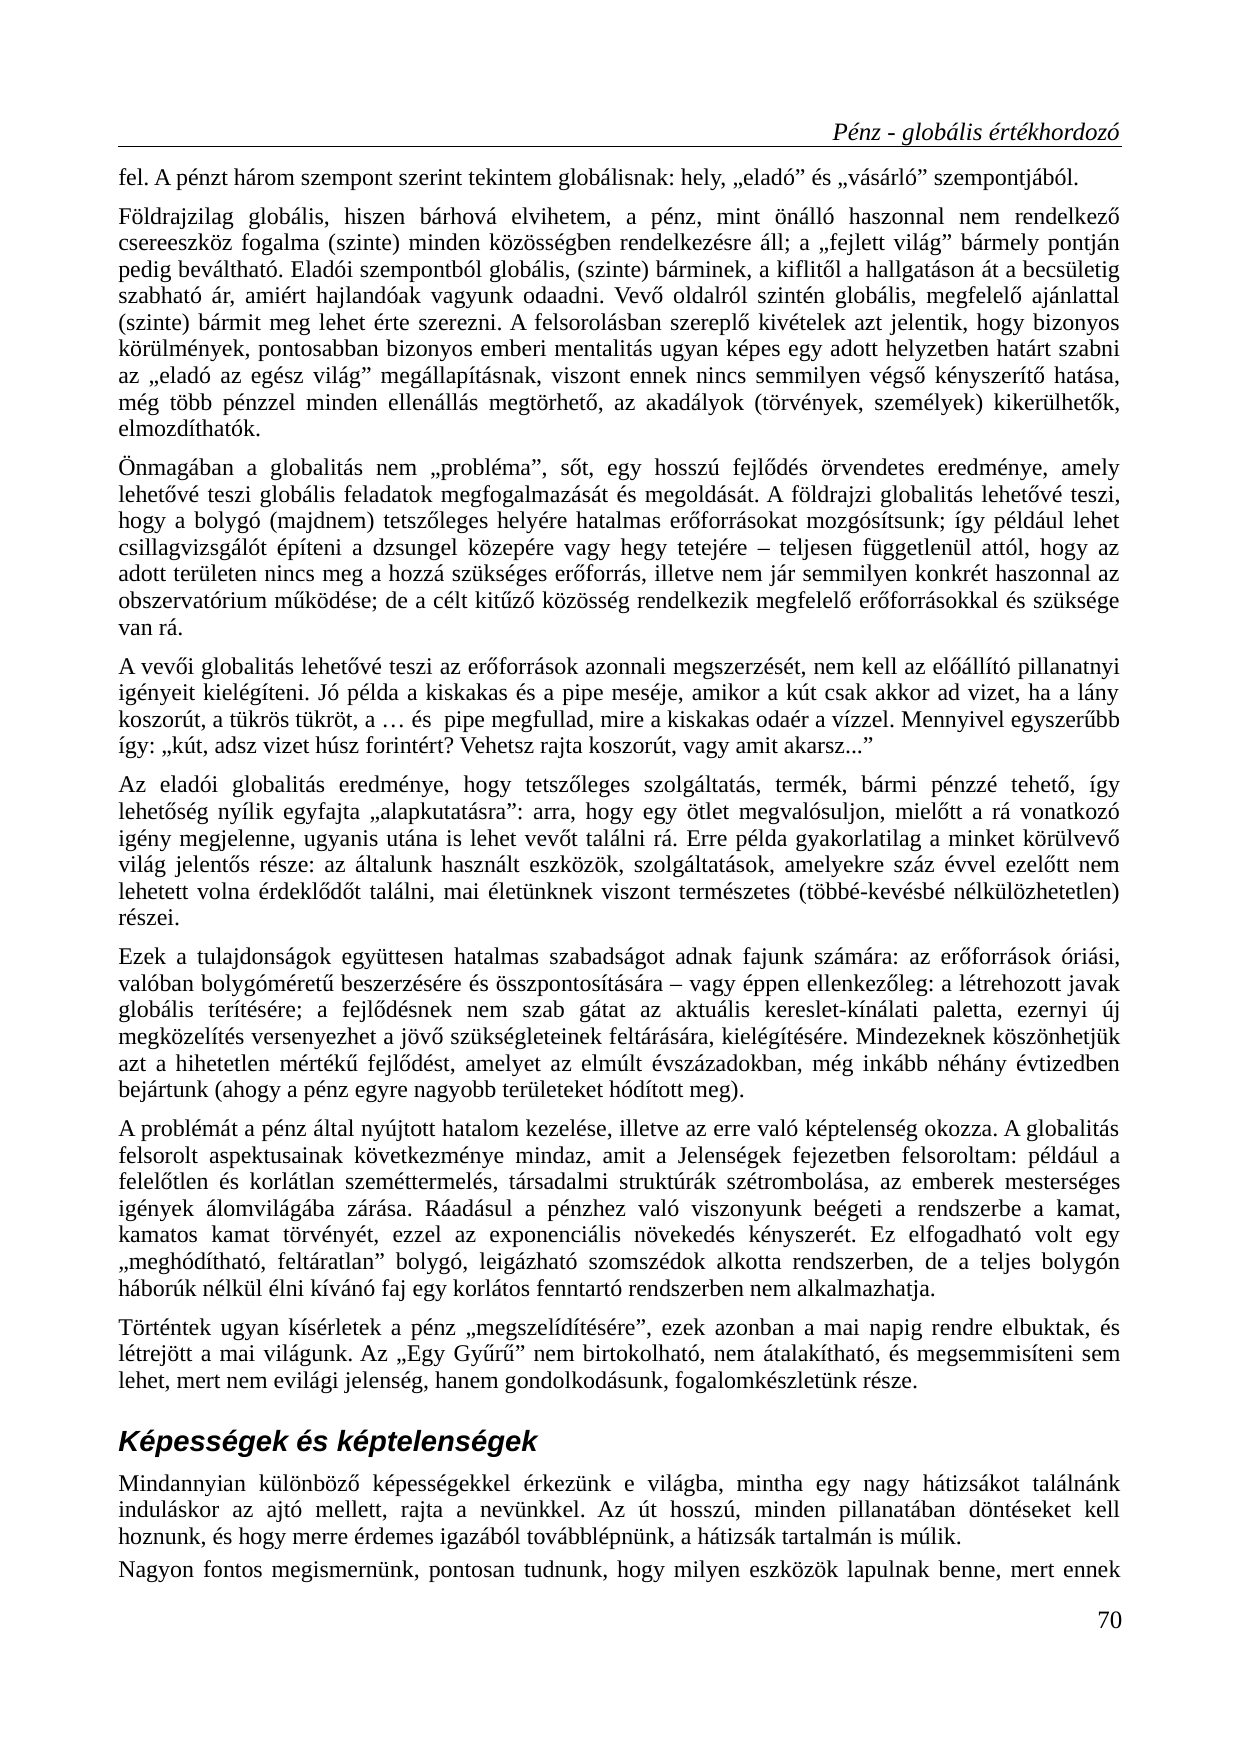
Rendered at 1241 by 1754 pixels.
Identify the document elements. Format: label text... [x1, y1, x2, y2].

text Földrajzilag globális, hiszen bárhová elvihetem, a pénz, mint önálló haszonnal nem rendelkező csereeszköz fogalma (szinte) minden közösségben rendelkezésre áll; a „fejlett világ” bármely pontján pedig beváltható. Eladói szempontból globális, (szinte) bárminek, a kiflitől a hallgatáson át a becsületig szabható ár, amiért hajlandóak vagyunk odaadni. Vevő oldalról szintén globális, megfelelő ajánlattal (szinte) bármit meg lehet érte szerezni. A felsorolásban szereplő kivételek azt jelentik, hogy bizonyos körülmények, pontosabban bizonyos emberi mentalitás ugyan képes egy adott helyzetben határt szabni az „eladó az egész világ” megállapításnak, viszont ennek nincs semmilyen végső kényszerítő hatása, még több pénzzel minden ellenállás megtörhető, az akadályok (törvények, személyek) kikerülhetők, elmozdíthatók. [118, 203, 1122, 442]
text fel. A pénzt három szempont szerint tekintem globálisnak: hely, „eladó” és „vásárló” szempontjából. [118, 164, 1122, 190]
subtitle Képességek és képtelenségek [118, 1425, 1122, 1457]
text Az eladói globalitás eredménye, hogy tetszőleges szolgáltatás, termék, bármi pénzzé tehető, így lehetőség nyílik egyfajta „alapkutatásra”: arra, hogy egy ötlet megvalósuljon, mielőtt a rá vonatkozó igény megjelenne, ugyanis utána is lehet vevőt találni rá. Erre példa gyakorlatilag a minket körülvevő világ jelentős része: az általunk használt eszközök, szolgáltatások, amelyekre száz évvel ezelőtt nem lehetett volna érdeklődőt találni, mai életünknek viszont természetes (többé-kevésbé nélkülözhetetlen) részei. [118, 771, 1122, 931]
text Ezek a tulajdonságok együttesen hatalmas szabadságot adnak fajunk számára: az erőforrások óriási, valóban bolygóméretű beszerzésére és összpontosítására – vagy éppen ellenkezőleg: a létrehozott javak globális terítésére; a fejlődésnek nem szab gátat az aktuális kereslet-kínálati paletta, ezernyi új megközelítés versenyezhet a jövő szükségleteinek feltárására, kielégítésére. Mindezeknek köszönhetjük azt a hihetetlen mértékű fejlődést, amelyet az elmúlt évszázadokban, még inkább néhány évtizedben bejártunk (ahogy a pénz egyre nagyobb területeket hódított meg). [118, 943, 1122, 1103]
text Történtek ugyan kísérletek a pénz „megszelídítésére”, ezek azonban a mai napig rendre elbuktak, és létrejött a mai világunk. Az „Egy Gyűrű” nem birtokolható, nem átalakítható, és megsemmisíteni sem lehet, mert nem evilági jelenség, hanem gondolkodásunk, fogalomkészletünk része. [118, 1314, 1122, 1393]
text Önmagában a globalitás nem „probléma”, sőt, egy hosszú fejlődés örvendetes eredménye, amely lehetővé teszi globális feladatok megfogalmazását és megoldását. A földrajzi globalitás lehetővé teszi, hogy a bolygó (majdnem) tetszőleges helyére hatalmas erőforrásokat mozgósítsunk; így például lehet csillagvizsgálót építeni a dzsungel közepére vagy hegy tetejére – teljesen függetlenül attól, hogy az adott területen nincs meg a hozzá szükséges erőforrás, illetve nem jár semmilyen konkrét haszonnal az obszervatórium működése; de a célt kitűző közösség rendelkezik megfelelő erőforrásokkal és szüksége van rá. [118, 454, 1122, 640]
text A problémát a pénz által nyújtott hatalom kezelése, illetve az erre való képtelenség okozza. A globalitás felsorolt aspektusainak következménye mindaz, amit a Jelenségek fejezetben felsoroltam: például a felelőtlen és korlátlan szeméttermelés, társadalmi struktúrák szétrombolása, az emberek mesterséges igények álomvilágába zárása. Ráadásul a pénzhez való viszonyunk beégeti a rendszerbe a kamat, kamatos kamat törvényét, ezzel az exponenciális növekedés kényszerét. Ez elfogadható volt egy „meghódítható, feltáratlan” bolygó, leigázható szomszédok alkotta rendszerben, de a teljes bolygón háborúk nélkül élni kívánó faj egy korlátos fenntartó rendszerben nem alkalmazhatja. [118, 1115, 1122, 1301]
text Nagyon fontos megismernünk, pontosan tudnunk, hogy milyen eszközök lapulnak benne, mert ennek [118, 1556, 1122, 1582]
text Mindannyian különböző képességekkel érkezünk e világba, mintha egy nagy hátizsákot találnánk induláskor az ajtó mellett, rajta a nevünkkel. Az út hosszú, minden pillanatában döntéseket kell hoznunk, és hogy merre érdemes igazából továbblépnünk, a hátizsák tartalmán is múlik. [118, 1470, 1122, 1549]
text A vevői globalitás lehetővé teszi az erőforrások azonnali megszerzését, nem kell az előállító pillanatnyi igényeit kielégíteni. Jó példa a kiskakas és a pipe meséje, amikor a kút csak akkor ad vizet, ha a lány koszorút, a tükrös tükröt, a … és pipe megfullad, mire a kiskakas odaér a vízzel. Mennyivel egyszerűbb így: „kút, adsz vizet húsz forintért? Vehetsz rajta koszorút, vagy amit akarsz...” [118, 653, 1122, 759]
